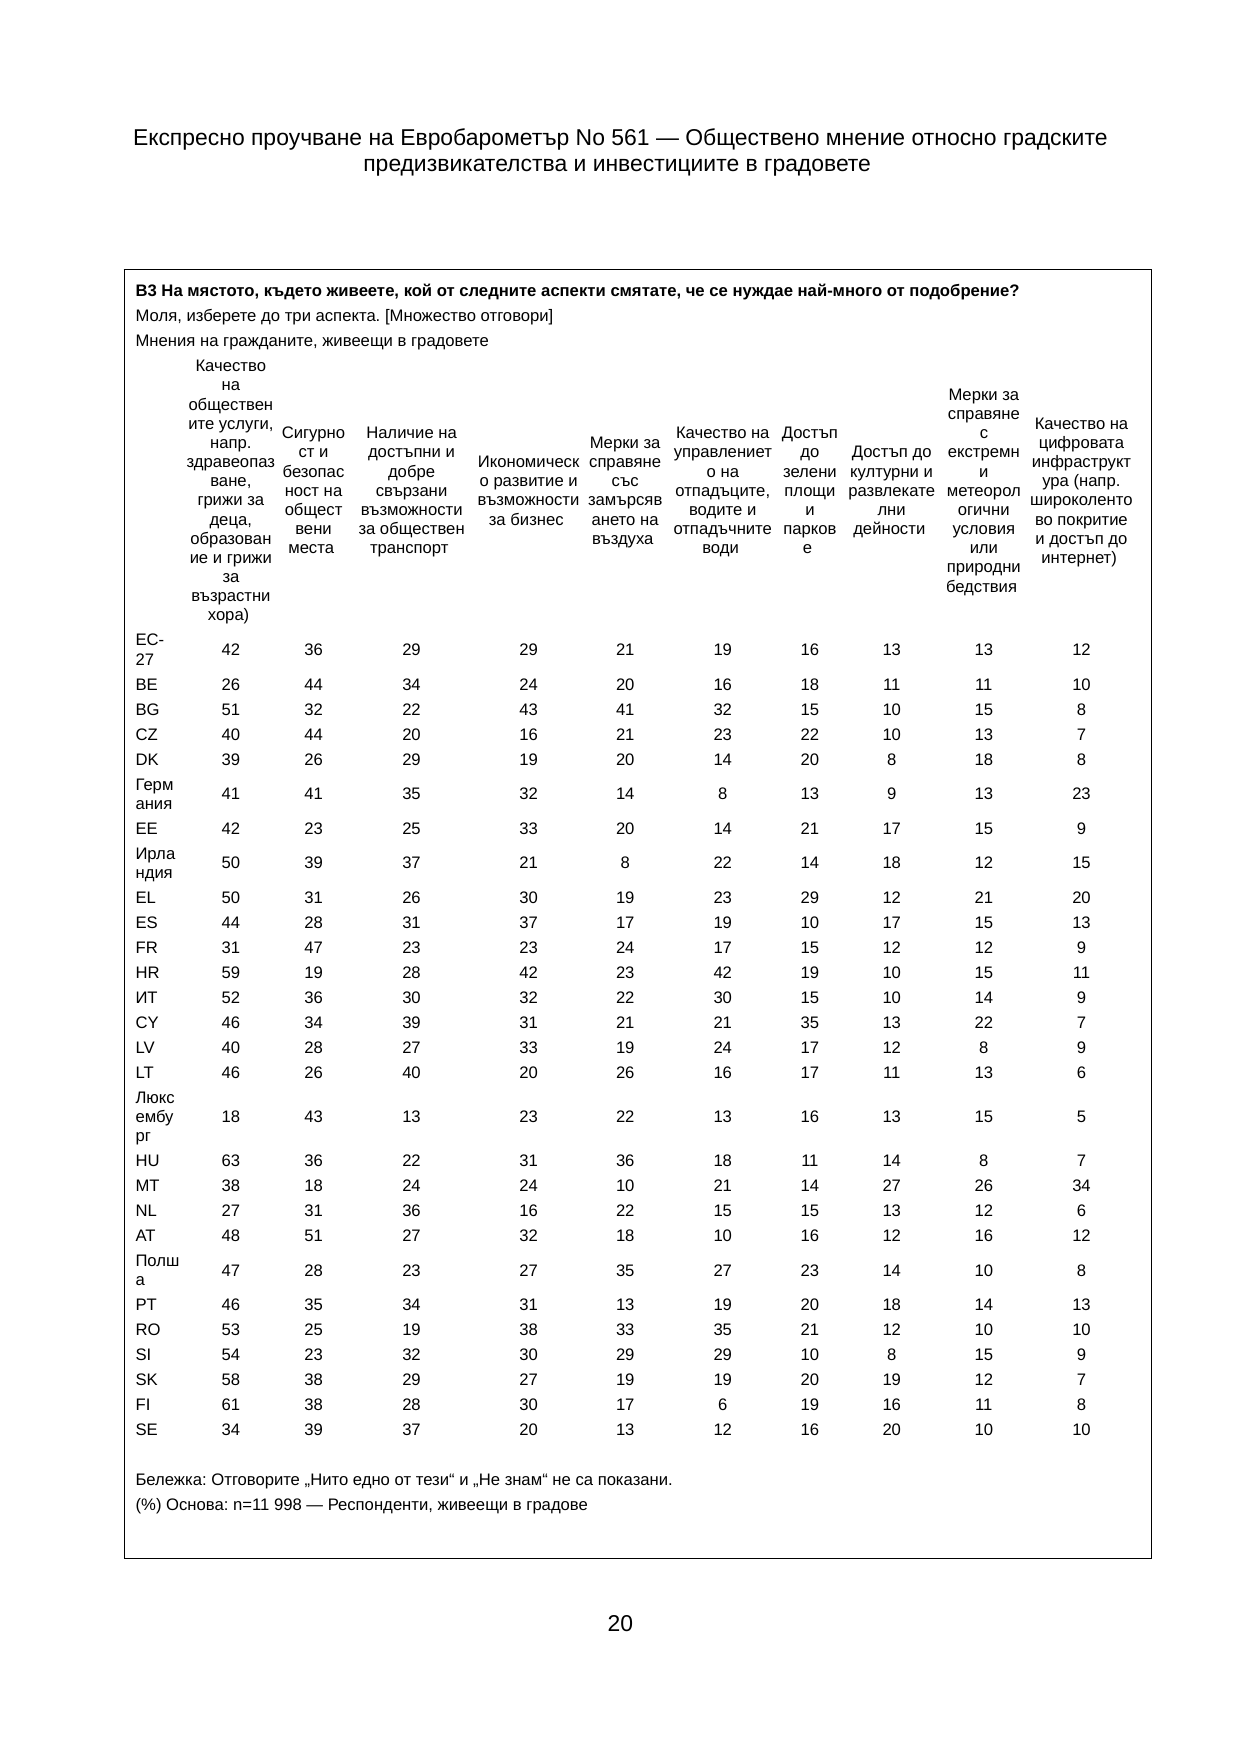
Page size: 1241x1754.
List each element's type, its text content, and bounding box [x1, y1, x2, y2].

table_cell DK [133, 746, 183, 771]
table_cell 10 [1026, 1317, 1136, 1342]
table_cell 18 [667, 1148, 778, 1173]
table_cell 36 [349, 1198, 474, 1223]
table_cell 16 [778, 1223, 842, 1248]
table_cell Бележка: Отговорите „Нито едно от тези“ и „Не знам“ не са показани. [133, 1467, 1136, 1492]
table_cell 22 [349, 696, 474, 721]
table_cell 20 [474, 1417, 583, 1442]
table_cell 20 [778, 1367, 842, 1392]
table_cell 6 [1026, 1060, 1136, 1085]
table_cell 9 [1026, 1035, 1136, 1060]
table_cell MT [133, 1173, 183, 1198]
table_cell 37 [349, 841, 474, 885]
table_cell 47 [278, 935, 349, 960]
table_cell 52 [183, 985, 278, 1010]
table_cell 35 [667, 1317, 778, 1342]
table_cell 31 [349, 910, 474, 935]
table_cell 31 [183, 935, 278, 960]
table_cell 38 [278, 1392, 349, 1417]
table_cell 16 [474, 1198, 583, 1223]
table_cell 28 [349, 1392, 474, 1417]
table_cell 21 [474, 841, 583, 885]
table_cell 15 [941, 816, 1026, 841]
table_cell 28 [278, 1035, 349, 1060]
table_cell 29 [583, 1342, 667, 1367]
table_cell 13 [842, 1198, 941, 1223]
table_cell 12 [1026, 1223, 1136, 1248]
table_cell 30 [667, 985, 778, 1010]
table_cell 25 [278, 1317, 349, 1342]
table_cell 35 [583, 1248, 667, 1292]
table_cell Достъп до зелени площи и паркове [778, 353, 842, 627]
table_cell 9 [1026, 985, 1136, 1010]
table_cell 16 [667, 671, 778, 696]
table_cell 54 [183, 1342, 278, 1367]
table_cell 10 [842, 721, 941, 746]
table_cell BE [133, 671, 183, 696]
table_cell 19 [349, 1317, 474, 1342]
table_cell Сигурност и безопасност на обществени места [278, 353, 349, 627]
table_cell BG [133, 696, 183, 721]
table_cell 20 [349, 721, 474, 746]
table_cell 41 [278, 771, 349, 816]
table_cell 11 [842, 671, 941, 696]
table_cell 32 [349, 1342, 474, 1367]
table_cell 34 [278, 1010, 349, 1035]
table_cell 21 [778, 816, 842, 841]
table_cell 18 [183, 1085, 278, 1148]
table_cell 44 [183, 910, 278, 935]
table_cell 13 [941, 771, 1026, 816]
table_cell 26 [583, 1060, 667, 1085]
table_cell 21 [583, 1010, 667, 1035]
table_cell 10 [941, 1248, 1026, 1292]
table_cell 12 [842, 885, 941, 910]
table_cell 51 [278, 1223, 349, 1248]
table_cell 27 [349, 1223, 474, 1248]
table_cell 63 [183, 1148, 278, 1173]
table_cell 23 [778, 1248, 842, 1292]
table_cell 19 [667, 627, 778, 671]
table_cell Моля, изберете до три аспекта. [Множество отговори] [133, 303, 1136, 328]
table_cell SE [133, 1417, 183, 1442]
table_cell 30 [474, 1392, 583, 1417]
table_cell 29 [667, 1342, 778, 1367]
table_cell 33 [474, 1035, 583, 1060]
table_cell 22 [667, 841, 778, 885]
table_cell 44 [278, 671, 349, 696]
table_cell 16 [941, 1223, 1026, 1248]
table_cell 29 [349, 746, 474, 771]
table_cell 14 [667, 816, 778, 841]
table_cell 43 [278, 1085, 349, 1148]
table_cell Мнения на гражданите, живеещи в градовете [133, 328, 1136, 353]
table_cell 27 [667, 1248, 778, 1292]
table_cell [474, 1442, 583, 1467]
table_cell Качество на цифровата инфраструктура (напр. широколентово покритие и достъп до интернет) [1026, 353, 1136, 627]
table_cell 59 [183, 960, 278, 985]
table_cell 34 [183, 1417, 278, 1442]
table_cell 27 [349, 1035, 474, 1060]
table_cell 10 [778, 910, 842, 935]
table_cell 19 [778, 1392, 842, 1417]
table_cell 20 [778, 1292, 842, 1317]
table_cell 16 [667, 1060, 778, 1085]
table_cell 24 [474, 1173, 583, 1198]
table_cell 10 [842, 696, 941, 721]
table_cell 16 [842, 1392, 941, 1417]
table_cell Наличие на достъпни и добре свързани възможности за обществен транспорт [349, 353, 474, 627]
table_cell 17 [842, 816, 941, 841]
table_cell 29 [349, 627, 474, 671]
table_cell 11 [1026, 960, 1136, 985]
table_cell 58 [183, 1367, 278, 1392]
table_cell 61 [183, 1392, 278, 1417]
table_cell 26 [278, 1060, 349, 1085]
table_cell 8 [842, 746, 941, 771]
table_cell 36 [278, 627, 349, 671]
table_cell 17 [667, 935, 778, 960]
table_cell 31 [278, 885, 349, 910]
table_cell 35 [278, 1292, 349, 1317]
table_cell 13 [1026, 910, 1136, 935]
table_cell 37 [349, 1417, 474, 1442]
table_cell ЕС-27 [133, 627, 183, 671]
table_cell 10 [667, 1223, 778, 1248]
table_cell 23 [583, 960, 667, 985]
table_cell 22 [583, 985, 667, 1010]
table_cell 17 [583, 1392, 667, 1417]
table_cell 13 [349, 1085, 474, 1148]
table_cell 19 [778, 960, 842, 985]
table_cell 42 [183, 816, 278, 841]
table_cell CZ [133, 721, 183, 746]
table_cell 20 [778, 746, 842, 771]
table_cell EL [133, 885, 183, 910]
table_cell 18 [583, 1223, 667, 1248]
table_cell 29 [778, 885, 842, 910]
table_cell 9 [1026, 1342, 1136, 1367]
table_cell 39 [349, 1010, 474, 1035]
table_cell 13 [1026, 1292, 1136, 1317]
table_cell Ирландия [133, 841, 183, 885]
table_cell Германия [133, 771, 183, 816]
table_cell 8 [1026, 1248, 1136, 1292]
table_cell 26 [183, 671, 278, 696]
table_cell 30 [474, 1342, 583, 1367]
table_cell Полша [133, 1248, 183, 1292]
table_cell Качество на управлението на отпадъците, водите и отпадъчните води [667, 353, 778, 627]
table_cell 19 [583, 1367, 667, 1392]
table_cell 32 [667, 696, 778, 721]
table_cell 31 [474, 1010, 583, 1035]
table_cell 35 [349, 771, 474, 816]
table_cell 39 [278, 1417, 349, 1442]
table_cell 30 [349, 985, 474, 1010]
table_cell 12 [842, 935, 941, 960]
table_cell 7 [1026, 1148, 1136, 1173]
table_cell 14 [778, 1173, 842, 1198]
table_cell 13 [583, 1292, 667, 1317]
table_cell 53 [183, 1317, 278, 1342]
table_cell 50 [183, 841, 278, 885]
table_cell 36 [278, 985, 349, 1010]
table_cell 30 [474, 885, 583, 910]
table_cell [941, 1442, 1026, 1467]
table_cell 35 [778, 1010, 842, 1035]
table_cell 16 [778, 627, 842, 671]
table_cell 17 [778, 1035, 842, 1060]
table_header В3 На мястото, където живеете, кой от следните аспекти смятате, че се нуждае най-много от подобрение? [133, 278, 1136, 303]
table_cell 10 [941, 1317, 1026, 1342]
table_cell 22 [941, 1010, 1026, 1035]
table_cell Достъп до културни и развлекателни дейности [842, 353, 941, 627]
table_cell 19 [667, 910, 778, 935]
table_cell 9 [842, 771, 941, 816]
table_cell 10 [583, 1173, 667, 1198]
table_cell 20 [583, 671, 667, 696]
table_cell PT [133, 1292, 183, 1317]
table_cell 13 [583, 1417, 667, 1442]
table_cell FR [133, 935, 183, 960]
table_cell 21 [778, 1317, 842, 1342]
table_cell 24 [349, 1173, 474, 1198]
table_cell 8 [1026, 1392, 1136, 1417]
table_cell 25 [349, 816, 474, 841]
table_cell LV [133, 1035, 183, 1060]
table_cell 11 [941, 671, 1026, 696]
table_cell 42 [667, 960, 778, 985]
table_cell 16 [778, 1085, 842, 1148]
table_cell [1026, 1442, 1136, 1467]
table_cell 40 [349, 1060, 474, 1085]
table_cell 24 [583, 935, 667, 960]
table_cell [183, 1442, 278, 1467]
table_cell 15 [1026, 841, 1136, 885]
table_cell 10 [1026, 671, 1136, 696]
table_cell 20 [583, 746, 667, 771]
table_cell 8 [842, 1342, 941, 1367]
table_cell 22 [349, 1148, 474, 1173]
table_cell 9 [1026, 816, 1136, 841]
table_cell 27 [474, 1367, 583, 1392]
table_cell 8 [1026, 746, 1136, 771]
table_cell 13 [941, 627, 1026, 671]
table_cell 46 [183, 1010, 278, 1035]
table_cell 42 [474, 960, 583, 985]
table_cell 19 [474, 746, 583, 771]
table_cell 23 [474, 935, 583, 960]
table_cell 15 [941, 960, 1026, 985]
table_cell 14 [941, 1292, 1026, 1317]
table_cell 36 [278, 1148, 349, 1173]
table_cell 38 [278, 1367, 349, 1392]
table_cell 17 [778, 1060, 842, 1085]
table_cell Люксембург [133, 1085, 183, 1148]
table_cell Качество на обществените услуги, напр. здравеопазване, грижи за деца, образование и грижи за възрастни хора) [183, 353, 278, 627]
table_cell 32 [474, 771, 583, 816]
table_cell 22 [583, 1085, 667, 1148]
table_cell 26 [941, 1173, 1026, 1198]
table_cell 46 [183, 1060, 278, 1085]
table_cell 27 [183, 1198, 278, 1223]
table_cell 21 [667, 1173, 778, 1198]
table_cell 28 [278, 910, 349, 935]
table_cell AT [133, 1223, 183, 1248]
table_cell 13 [667, 1085, 778, 1148]
table_cell 20 [842, 1417, 941, 1442]
table_cell 16 [474, 721, 583, 746]
table_cell 14 [842, 1148, 941, 1173]
table_cell 7 [1026, 1010, 1136, 1035]
table_cell 33 [474, 816, 583, 841]
table_cell 12 [941, 935, 1026, 960]
table_cell 19 [583, 885, 667, 910]
table_cell 40 [183, 1035, 278, 1060]
table_cell 20 [583, 816, 667, 841]
table_cell 12 [842, 1317, 941, 1342]
table_cell 14 [667, 746, 778, 771]
table_cell 15 [778, 1198, 842, 1223]
table_cell 10 [1026, 1417, 1136, 1442]
table_cell 12 [842, 1223, 941, 1248]
table_cell 15 [941, 910, 1026, 935]
table_cell 41 [583, 696, 667, 721]
table_cell 6 [1026, 1198, 1136, 1223]
table_cell 39 [278, 841, 349, 885]
table_cell 46 [183, 1292, 278, 1317]
table_cell 13 [842, 627, 941, 671]
table_cell 24 [474, 671, 583, 696]
table_cell 21 [667, 1010, 778, 1035]
table_cell 23 [474, 1085, 583, 1148]
table_cell 21 [941, 885, 1026, 910]
table_cell 23 [667, 885, 778, 910]
table_cell 23 [349, 1248, 474, 1292]
table_cell 13 [941, 1060, 1026, 1085]
table_cell NL [133, 1198, 183, 1223]
table_cell 34 [1026, 1173, 1136, 1198]
table_cell 8 [1026, 696, 1136, 721]
table_cell 14 [941, 985, 1026, 1010]
table_cell 13 [778, 771, 842, 816]
table_cell 38 [474, 1317, 583, 1342]
table_cell 22 [583, 1198, 667, 1223]
table_cell 47 [183, 1248, 278, 1292]
table_cell 14 [583, 771, 667, 816]
table_cell 22 [778, 721, 842, 746]
table_cell [583, 1442, 667, 1467]
table_cell 18 [278, 1173, 349, 1198]
table_cell Мерки за справяне със замърсяването на въздуха [583, 353, 667, 627]
table_cell 32 [474, 985, 583, 1010]
table_cell 29 [349, 1367, 474, 1392]
table_cell 48 [183, 1223, 278, 1248]
table_cell 7 [1026, 1367, 1136, 1392]
table_cell HR [133, 960, 183, 985]
table_cell [133, 1442, 183, 1467]
table_cell 15 [941, 1085, 1026, 1148]
table_cell SI [133, 1342, 183, 1367]
table_cell 10 [842, 985, 941, 1010]
table_cell 5 [1026, 1085, 1136, 1148]
table_cell 33 [583, 1317, 667, 1342]
table_cell Икономическо развитие и възможности за бизнес [474, 353, 583, 627]
table_cell 13 [842, 1010, 941, 1035]
table_cell 26 [278, 746, 349, 771]
table_cell 51 [183, 696, 278, 721]
table_cell EE [133, 816, 183, 841]
table_cell 28 [349, 960, 474, 985]
table_cell CY [133, 1010, 183, 1035]
table_cell 19 [842, 1367, 941, 1392]
table_cell 23 [349, 935, 474, 960]
table_cell 18 [842, 1292, 941, 1317]
table_cell 43 [474, 696, 583, 721]
table_cell 12 [941, 841, 1026, 885]
table_cell 15 [941, 696, 1026, 721]
table_cell 12 [842, 1035, 941, 1060]
table_cell 17 [583, 910, 667, 935]
table_cell 10 [842, 960, 941, 985]
table_cell 13 [941, 721, 1026, 746]
table_cell 19 [278, 960, 349, 985]
table_cell 10 [778, 1342, 842, 1367]
table_cell 21 [583, 721, 667, 746]
table_cell 29 [474, 627, 583, 671]
table_cell 20 [474, 1060, 583, 1085]
table_cell 15 [667, 1198, 778, 1223]
table_cell 44 [278, 721, 349, 746]
table_cell 17 [842, 910, 941, 935]
table_cell 12 [941, 1198, 1026, 1223]
table_cell 8 [941, 1035, 1026, 1060]
table_cell 19 [667, 1292, 778, 1317]
table_cell 8 [667, 771, 778, 816]
table_cell 11 [842, 1060, 941, 1085]
table_cell FI [133, 1392, 183, 1417]
table_cell 16 [778, 1417, 842, 1442]
table_cell 23 [278, 1342, 349, 1367]
table_cell 10 [941, 1417, 1026, 1442]
table_cell 7 [1026, 721, 1136, 746]
table_cell 12 [1026, 627, 1136, 671]
table_cell [133, 353, 183, 627]
table_cell SK [133, 1367, 183, 1392]
table_cell RO [133, 1317, 183, 1342]
table_cell 31 [278, 1198, 349, 1223]
table_cell 36 [583, 1148, 667, 1173]
table_cell 21 [583, 627, 667, 671]
table_cell [349, 1442, 474, 1467]
table_cell (%) Основа: n=11 998 — Респонденти, живеещи в градове [133, 1492, 1136, 1517]
table_cell 38 [183, 1173, 278, 1198]
table_cell 11 [941, 1392, 1026, 1417]
table_cell 32 [278, 696, 349, 721]
table_cell 9 [1026, 935, 1136, 960]
table_cell 31 [474, 1292, 583, 1317]
table_cell 28 [278, 1248, 349, 1292]
table_cell [842, 1442, 941, 1467]
table_cell [278, 1442, 349, 1467]
table_cell 15 [778, 985, 842, 1010]
table_cell 34 [349, 1292, 474, 1317]
table_cell 26 [349, 885, 474, 910]
table_cell 6 [667, 1392, 778, 1417]
table_cell 24 [667, 1035, 778, 1060]
table_cell 32 [474, 1223, 583, 1248]
table_cell 15 [778, 935, 842, 960]
table_cell ИТ [133, 985, 183, 1010]
table_cell 40 [183, 721, 278, 746]
table_cell HU [133, 1148, 183, 1173]
table_cell ES [133, 910, 183, 935]
table_cell 19 [583, 1035, 667, 1060]
table_cell 41 [183, 771, 278, 816]
table_cell 18 [842, 841, 941, 885]
table_cell 34 [349, 671, 474, 696]
table_cell 18 [941, 746, 1026, 771]
table_cell Мерки за справяне с екстремни метеорологични условия или природни бедствия [941, 353, 1026, 627]
table_cell 11 [778, 1148, 842, 1173]
table_cell 27 [474, 1248, 583, 1292]
table_cell 12 [941, 1367, 1026, 1392]
table_cell 23 [1026, 771, 1136, 816]
table_cell 39 [183, 746, 278, 771]
table_cell 50 [183, 885, 278, 910]
table_cell 19 [667, 1367, 778, 1392]
table_cell 15 [778, 696, 842, 721]
table_cell [667, 1442, 778, 1467]
table_cell 15 [941, 1342, 1026, 1367]
table_cell 14 [778, 841, 842, 885]
table_cell 37 [474, 910, 583, 935]
table_cell 13 [842, 1085, 941, 1148]
table_cell 20 [1026, 885, 1136, 910]
table_cell 14 [842, 1248, 941, 1292]
table_cell 8 [583, 841, 667, 885]
table_cell 23 [667, 721, 778, 746]
table_cell 27 [842, 1173, 941, 1198]
table_cell 12 [667, 1417, 778, 1442]
table_cell LT [133, 1060, 183, 1085]
table_cell 31 [474, 1148, 583, 1173]
table_cell 42 [183, 627, 278, 671]
table_cell [778, 1442, 842, 1467]
table_cell 23 [278, 816, 349, 841]
table_cell 18 [778, 671, 842, 696]
table_cell 8 [941, 1148, 1026, 1173]
